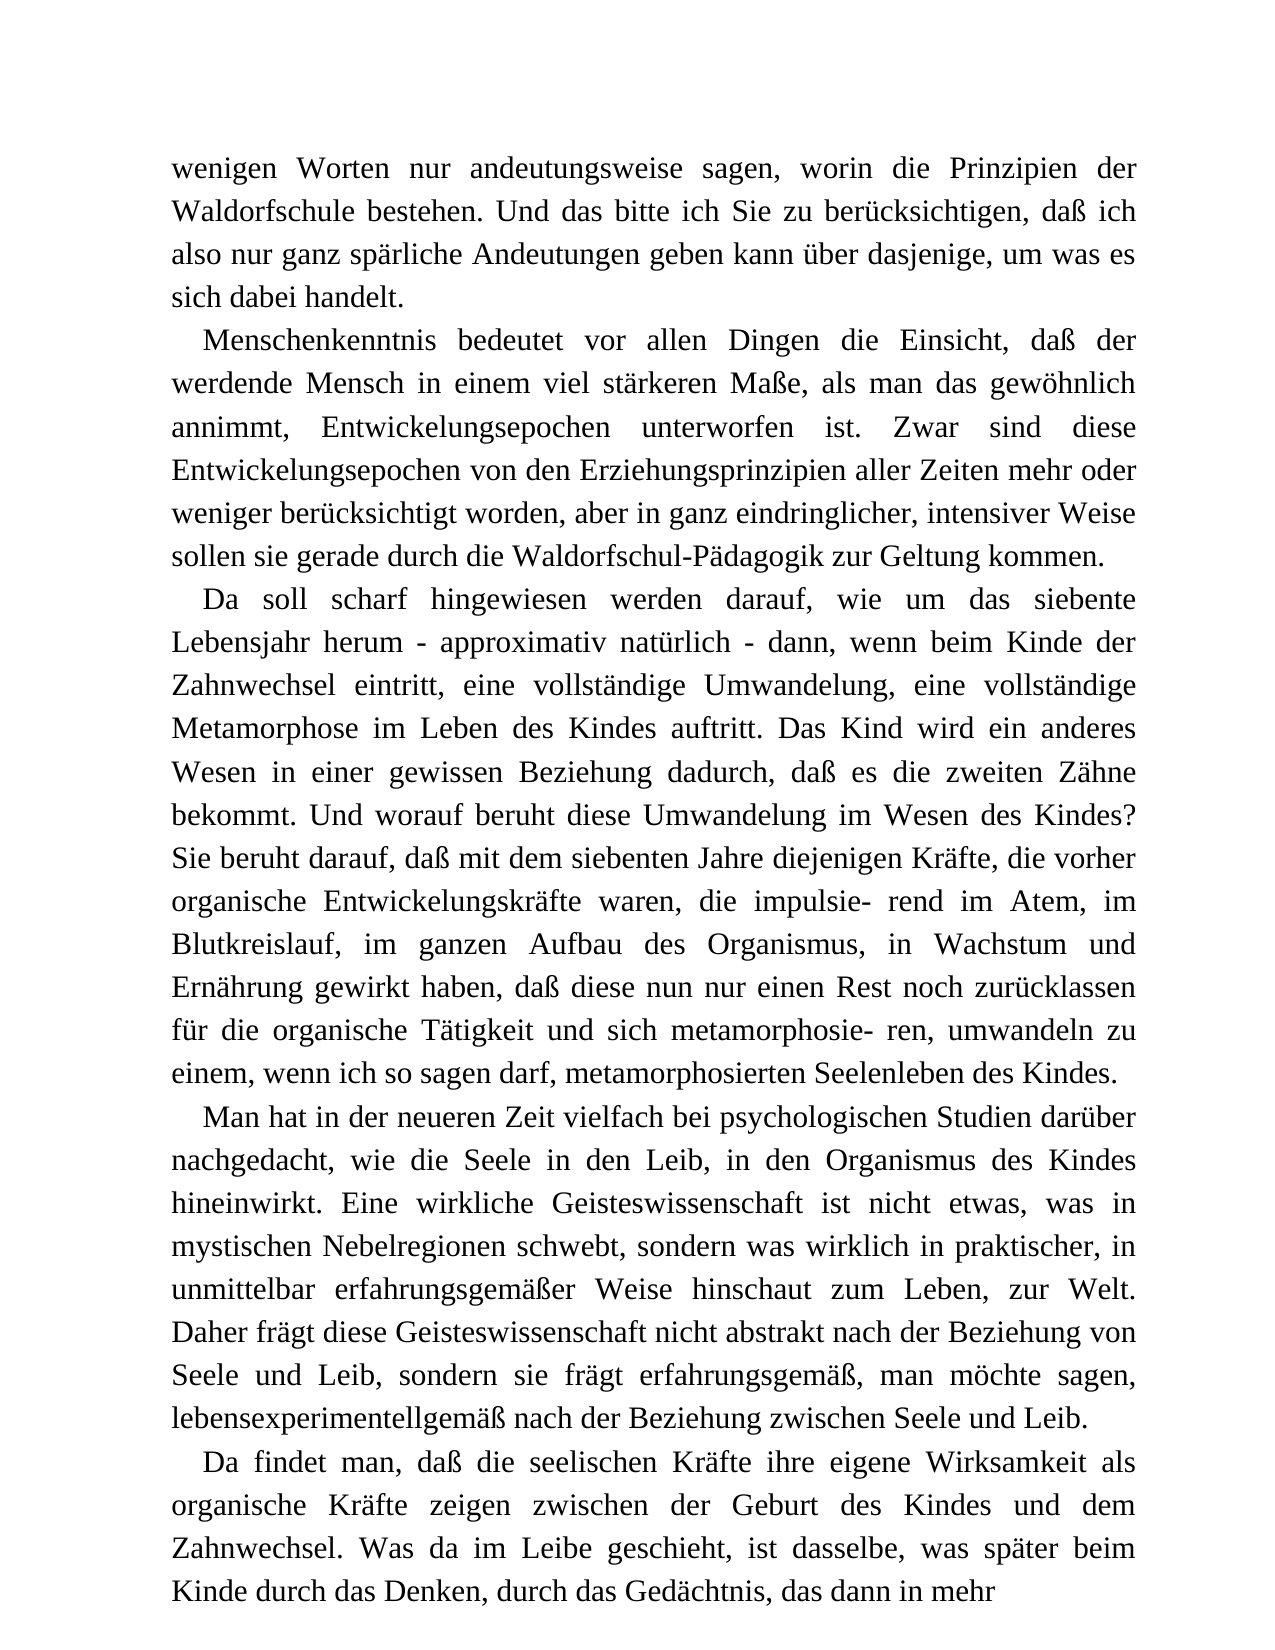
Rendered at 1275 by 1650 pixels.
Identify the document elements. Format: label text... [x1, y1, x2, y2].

text Da soll scharf hingewiesen werden darauf, wie um das siebente Lebensjahr herum - approximativ natürlich - dann, wenn beim Kinde der Zahnwechsel eintritt, eine vollständige Umwandelung, eine vollständige Metamorphose im Leben des Kindes auftritt. Das Kind wird ein anderes Wesen in einer gewissen Beziehung dadurch, daß es die zweiten Zähne bekommt. Und worauf beruht diese Umwandelung im Wesen des Kindes? Sie beruht darauf, daß mit dem siebenten Jahre diejenigen Kräfte, die vorher organische Entwickelungskräfte waren, die impulsie- rend im Atem, im Blutkreislauf, im ganzen Aufbau des Organismus, in Wachstum und Ernährung gewirkt haben, daß diese nun nur einen Rest noch zurücklassen für die organische Tätigkeit und sich metamorphosie- ren, umwandeln zu einem, wenn ich so sagen darf, metamorphosierten Seelenleben des Kindes. [171, 580, 1137, 1091]
text Menschenkenntnis bedeutet vor allen Dingen die Einsicht, daß der werdende Mensch in einem viel stärkeren Maße, als man das gewöhnlich annimmt, Entwickelungsepochen unterworfen ist. Zwar sind diese Entwickelungsepochen von den Erziehungsprinzipien aller Zeiten mehr oder weniger berücksichtigt worden, aber in ganz eindringlicher, intensiver Weise sollen sie gerade durch die Waldorfschul-Pädagogik zur Geltung kommen. [171, 322, 1137, 573]
text wenigen Worten nur andeutungsweise sagen, worin die Prinzipien der Waldorfschule bestehen. Und das bitte ich Sie zu berücksichtigen, daß ich also nur ganz spärliche Andeutungen geben kann über dasjenige, um was es sich dabei handelt. [171, 149, 1137, 314]
text Da findet man, daß die seelischen Kräfte ihre eigene Wirksamkeit als organische Kräfte zeigen zwischen der Geburt des Kindes und dem Zahnwechsel. Was da im Leibe geschieht, ist dasselbe, was später beim Kinde durch das Denken, durch das Gedächtnis, das dann in mehr [171, 1443, 1137, 1608]
text Man hat in der neueren Zeit vielfach bei psychologischen Studien darüber nachgedacht, wie die Seele in den Leib, in den Organismus des Kindes hineinwirkt. Eine wirkliche Geisteswissenschaft ist nicht etwas, was in mystischen Nebelregionen schwebt, sondern was wirklich in praktischer, in unmittelbar erfahrungsgemäßer Weise hinschaut zum Leben, zur Welt. Daher frägt diese Geisteswissenschaft nicht abstrakt nach der Beziehung von Seele und Leib, sondern sie frägt erfahrungsgemäß, man möchte sagen, lebensexperimentellgemäß nach der Beziehung zwischen Seele und Leib. [171, 1098, 1137, 1436]
